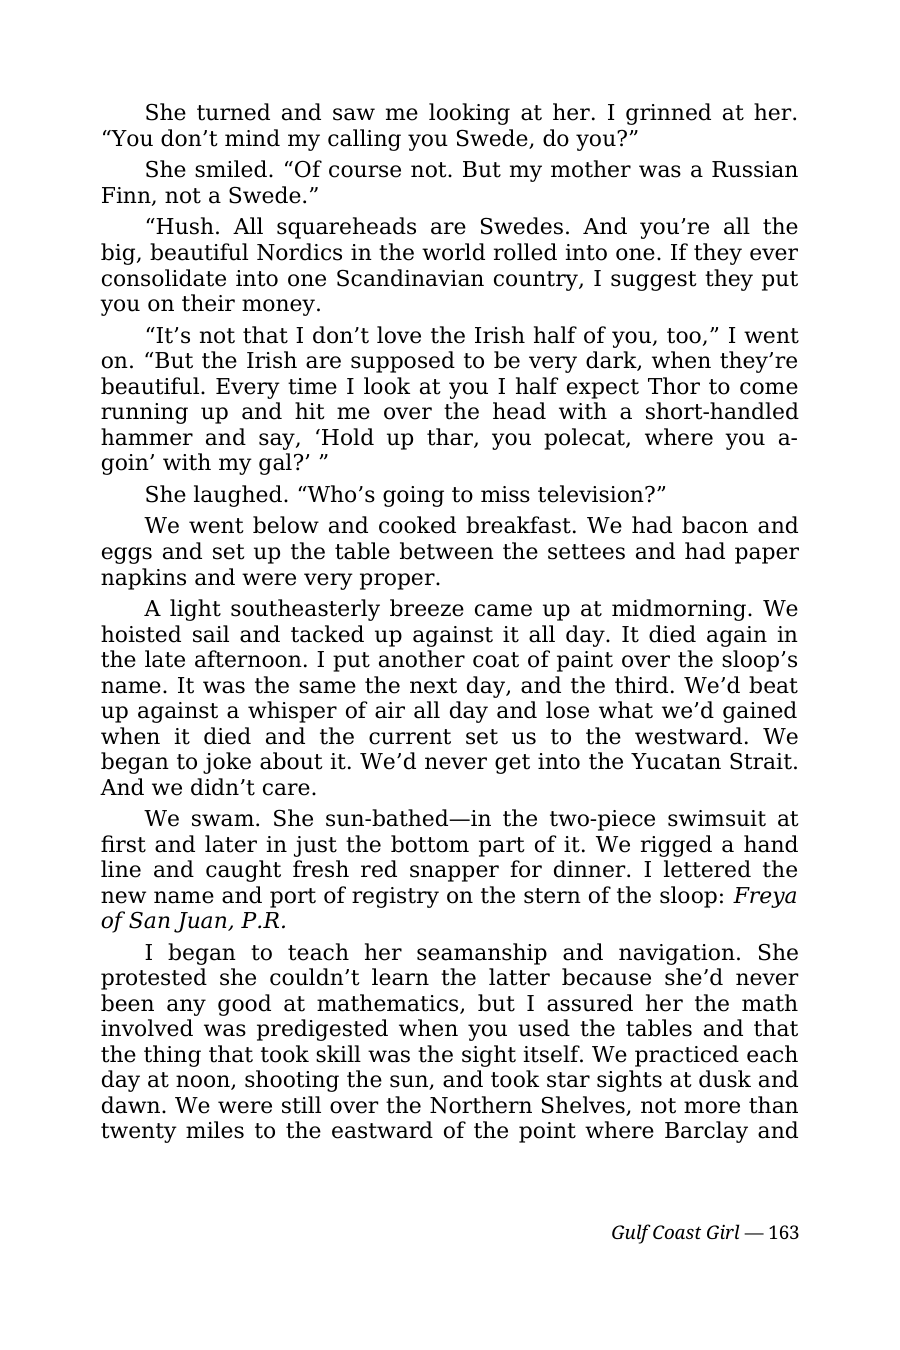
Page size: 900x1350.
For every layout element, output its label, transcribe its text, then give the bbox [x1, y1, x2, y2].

text “It’s not that I don’t love the Irish half of you, too,” I went on. “But the Irish are supposed to be very dark, when they’re beautiful. Every time I look at you I half expect Thor to come running up and hit me over the head with a short-handled hammer and say, ‘Hold up thar, you polecat, where you a-goin’ with my gal?’ ” [101, 323, 799, 476]
text She smiled. “Of course not. But my mother was a Russian Finn, not a Swede.” [101, 158, 799, 209]
text We swam. She sun-bathed—in the two-piece swimsuit at first and later in just the bottom part of it. We rigged a hand line and caught fresh red snapper for dinner. I lettered the new name and port of registry on the stern of the sloop: Freya of San Juan, P.R. [101, 806, 799, 934]
text I began to teach her seamanship and navigation. She protested she couldn’t learn the latter because she’d never been any good at mathematics, but I assured her the math involved was predigested when you used the tables and that the thing that took skill was the sight itself. We practiced each day at noon, shooting the sun, and took star sights at dusk and dawn. We were still over the Northern Shelves, not more than twenty miles to the eastward of the point where Barclay and [101, 940, 799, 1144]
text She turned and saw me looking at her. I grinned at her. “You don’t mind my calling you Swede, do you?” [101, 101, 799, 152]
text “Hush. All squareheads are Swedes. And you’re all the big, beautiful Nordics in the world rolled into one. If they ever consolidate into one Scandinavian country, I suggest they put you on their money. [101, 215, 799, 317]
text She laughed. “Who’s going to miss television?” [101, 482, 799, 507]
text A light southeasterly breeze came up at midmorning. We hoisted sail and tacked up against it all day. It died again in the late afternoon. I put another coat of paint over the sloop’s name. It was the same the next day, and the third. We’d beat up against a whisper of air all day and lose what we’d gained when it died and the current set us to the westward. We began to joke about it. We’d never get into the Yucatan Strait. And we didn’t care. [101, 596, 799, 800]
text We went below and cooked breakfast. We had bacon and eggs and set up the table between the settees and had paper napkins and were very proper. [101, 513, 799, 590]
